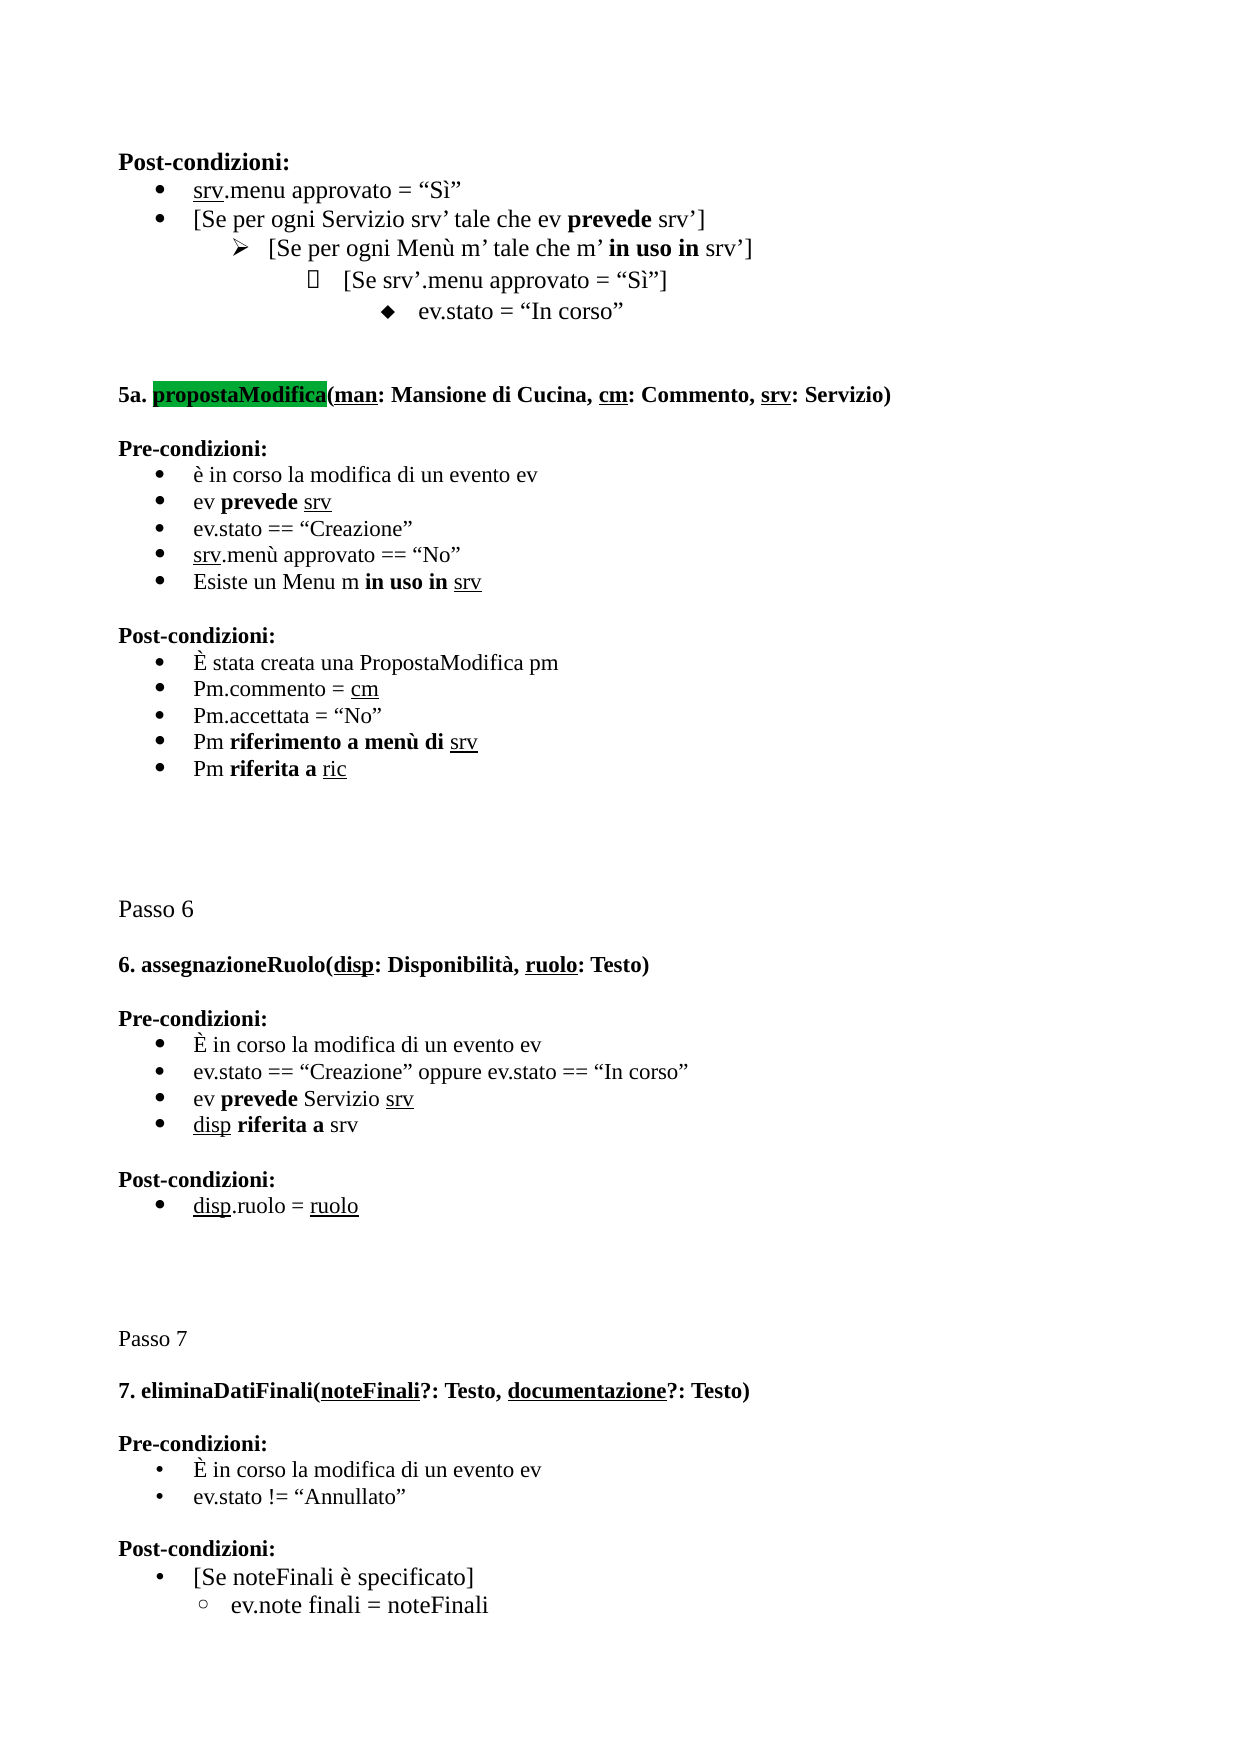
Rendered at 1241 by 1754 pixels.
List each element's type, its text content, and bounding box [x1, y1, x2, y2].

list [Se per ogni Servizio srv’ tale che ev prevede srv’] [156, 204, 1122, 233]
text Passo 7 [118, 1325, 1122, 1351]
list È in corso la modifica di un evento ev [156, 1031, 1122, 1058]
list ev.stato != “Annullato” [156, 1483, 1122, 1509]
list Pm.commento = cm [156, 675, 1122, 702]
list Pm riferita a ric [156, 755, 1122, 782]
text Post-condizioni: [118, 1166, 1122, 1192]
list srv.menù approvato == “No” [156, 541, 1122, 568]
text Passo 6 [118, 894, 1122, 923]
text 6. assegnazioneRuolo(disp: Disponibilità, ruolo: Testo) [118, 951, 1122, 977]
text Pre-condizioni: [118, 435, 1122, 461]
text 7. eliminaDatiFinali(noteFinali?: Testo, documentazione?: Testo) [118, 1377, 1122, 1404]
list È stata creata una PropostaModifica pm [156, 649, 1122, 675]
list È in corso la modifica di un evento ev [156, 1456, 1122, 1483]
list srv.menu approvato = “Sì” [156, 176, 1122, 204]
list Pm riferimento a menù di srv [156, 728, 1122, 755]
list [Se per ogni Menù m’ tale che m’ in uso in srv’] [231, 233, 1122, 262]
text 5a. propostaModifica(man: Mansione di Cucina, cm: Commento, srv: Servizio) [118, 381, 1122, 407]
list ev.note finali = noteFinali [193, 1591, 1122, 1619]
text Post-condizioni: [118, 147, 1122, 176]
list disp riferita a srv [156, 1111, 1122, 1138]
text Post-condizioni: [118, 1536, 1122, 1562]
list ev prevede Servizio srv [156, 1084, 1122, 1111]
list ev prevede srv [156, 488, 1122, 514]
list [Se srv’.menu approvato = “Sì”] [306, 262, 1122, 296]
list [Se noteFinali è specificato] [156, 1562, 1122, 1591]
list ev.stato = “In corso” [381, 296, 1122, 325]
list ev.stato == “Creazione” [156, 514, 1122, 541]
list è in corso la modifica di un evento ev [156, 461, 1122, 488]
text Pre-condizioni: [118, 1005, 1122, 1031]
list disp.ruolo = ruolo [156, 1192, 1122, 1219]
list Esiste un Menu m in uso in srv [156, 568, 1122, 594]
list Pm.accettata = “No” [156, 702, 1122, 728]
text Pre-condizioni: [118, 1430, 1122, 1456]
text Post-condizioni: [118, 622, 1122, 649]
list ev.stato == “Creazione” oppure ev.stato == “In corso” [156, 1058, 1122, 1084]
